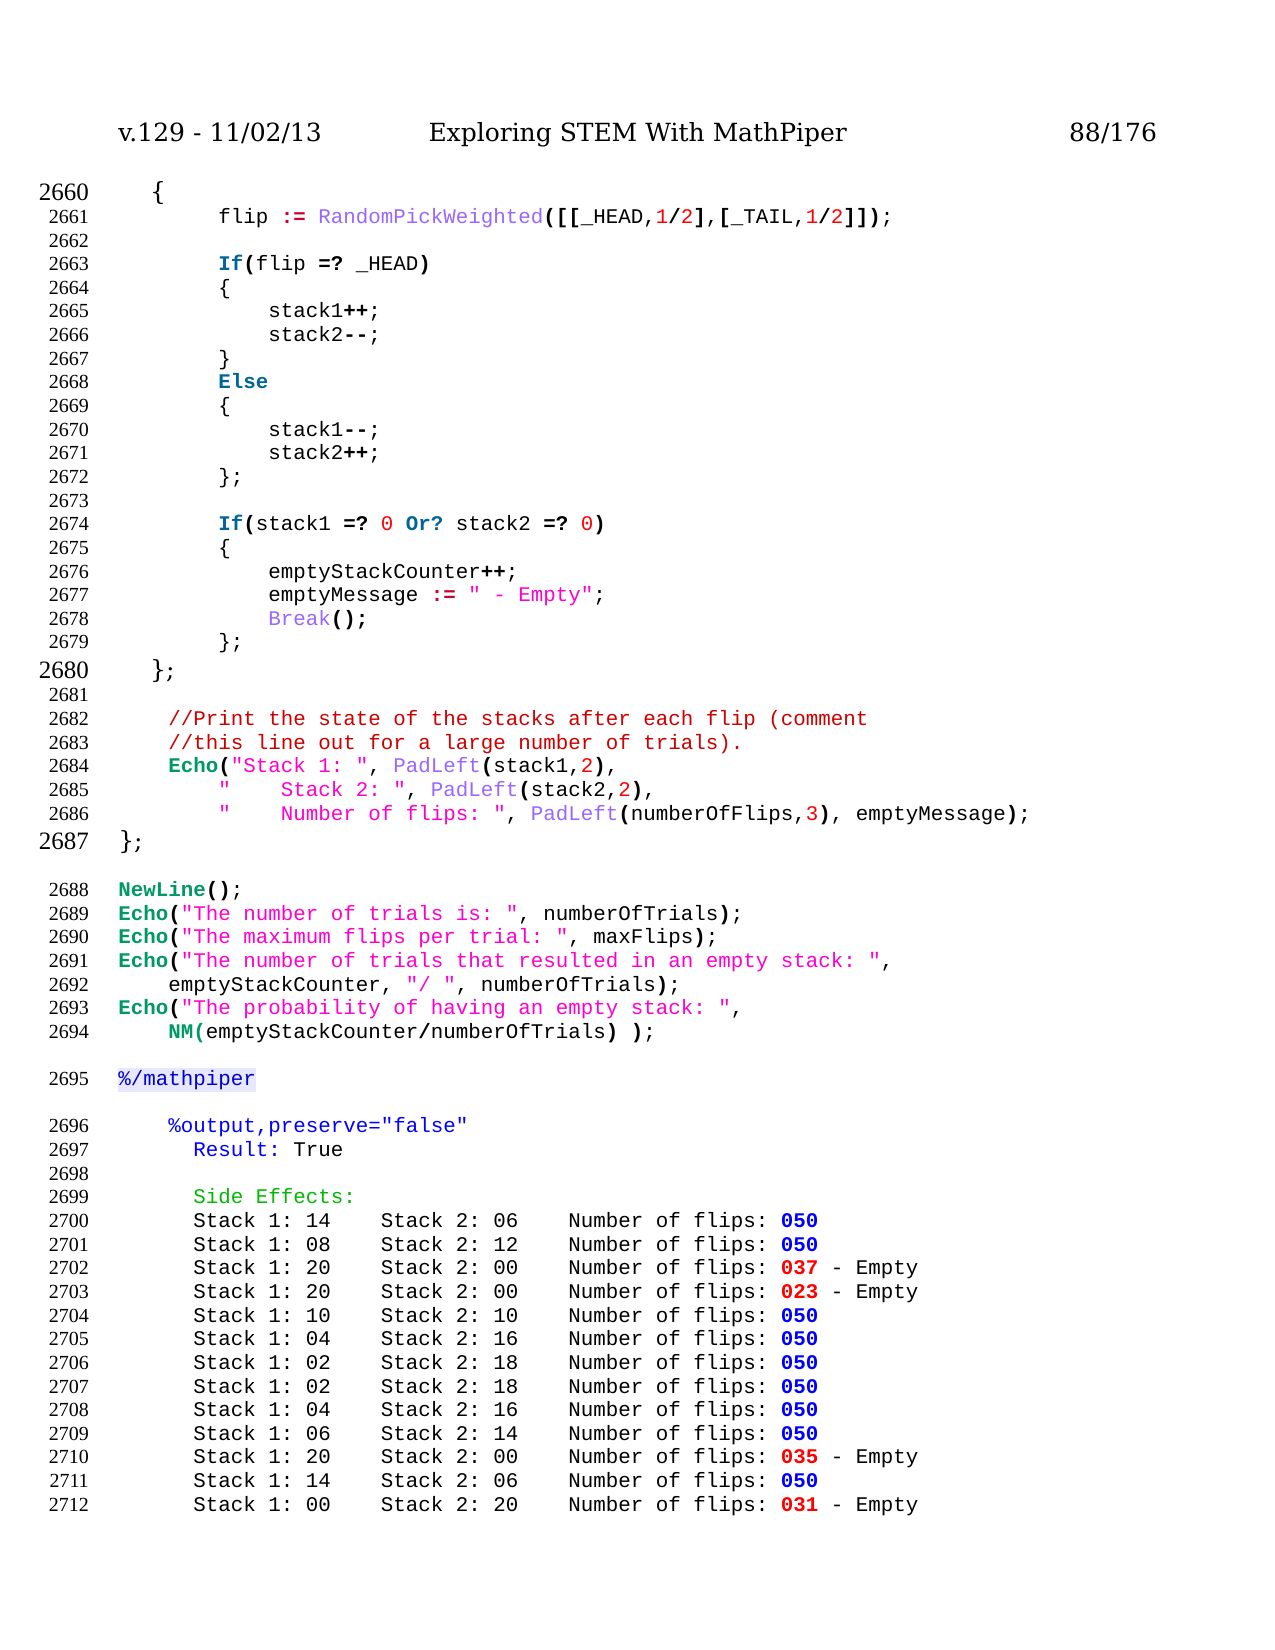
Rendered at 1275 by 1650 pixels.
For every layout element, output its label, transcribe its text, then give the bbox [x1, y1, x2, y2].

text Stack 1: 02 Stack 2: 18 Number of flips: 050 [118, 1376, 1157, 1399]
text " Number of flips: ", PadLeft(numberOfFlips,3), emptyMessage); [118, 803, 1157, 826]
text emptyMessage := " - Empty"; [118, 584, 1157, 608]
text stack1++; [118, 301, 1157, 324]
text { [118, 395, 1157, 419]
text Stack 1: 14 Stack 2: 06 Number of flips: 050 [118, 1470, 1157, 1494]
text Echo("The probability of having an empty stack: ", [118, 997, 1157, 1021]
text { [118, 537, 1157, 561]
text Stack 1: 06 Stack 2: 14 Number of flips: 050 [118, 1423, 1157, 1447]
text Stack 1: 14 Stack 2: 06 Number of flips: 050 [118, 1210, 1157, 1234]
text Echo("The maximum flips per trial: ", maxFlips); [118, 926, 1157, 950]
text { [118, 277, 1157, 301]
text %output,preserve="false" [118, 1116, 1157, 1139]
text { [118, 177, 1157, 206]
text Else [118, 371, 1157, 395]
text NewLine(); [118, 879, 1157, 903]
text stack1--; [118, 419, 1157, 442]
text Stack 1: 20 Stack 2: 00 Number of flips: 023 - Empty [118, 1281, 1157, 1305]
text " Stack 2: ", PadLeft(stack2,2), [118, 779, 1157, 803]
text If(flip =? _HEAD) [118, 253, 1157, 277]
text Break(); [118, 608, 1157, 632]
text Stack 1: 20 Stack 2: 00 Number of flips: 037 - Empty [118, 1257, 1157, 1281]
text }; [118, 466, 1157, 490]
text } [118, 348, 1157, 371]
text NM(emptyStackCounter/numberOfTrials) ); [118, 1021, 1157, 1044]
text Side Effects: [118, 1186, 1157, 1210]
text }; [118, 632, 1157, 655]
text }; [118, 655, 1157, 684]
text Stack 1: 04 Stack 2: 16 Number of flips: 050 [118, 1399, 1157, 1423]
text Stack 1: 20 Stack 2: 00 Number of flips: 035 - Empty [118, 1447, 1157, 1470]
text emptyStackCounter++; [118, 561, 1157, 584]
text Stack 1: 10 Stack 2: 10 Number of flips: 050 [118, 1305, 1157, 1328]
text Stack 1: 04 Stack 2: 16 Number of flips: 050 [118, 1328, 1157, 1352]
text flip := RandomPickWeighted([[_HEAD,1/2],[_TAIL,1/2]]); [118, 206, 1157, 229]
text //Print the state of the stacks after each flip (comment [118, 708, 1157, 732]
text emptyStackCounter, "/ ", numberOfTrials); [118, 974, 1157, 997]
text Stack 1: 02 Stack 2: 18 Number of flips: 050 [118, 1352, 1157, 1376]
text %/mathpiper [118, 1068, 1157, 1092]
text Echo("The number of trials that resulted in an empty stack: ", [118, 950, 1157, 974]
text Result: True [118, 1139, 1157, 1163]
text Stack 1: 08 Stack 2: 12 Number of flips: 050 [118, 1234, 1157, 1257]
text }; [118, 826, 1157, 855]
text stack2--; [118, 324, 1157, 348]
text //this line out for a large number of trials). [118, 732, 1157, 755]
text If(stack1 =? 0 Or? stack2 =? 0) [118, 513, 1157, 537]
text Echo("Stack 1: ", PadLeft(stack1,2), [118, 755, 1157, 779]
text Echo("The number of trials is: ", numberOfTrials); [118, 903, 1157, 926]
text stack2++; [118, 442, 1157, 466]
text Stack 1: 00 Stack 2: 20 Number of flips: 031 - Empty [118, 1494, 1157, 1517]
